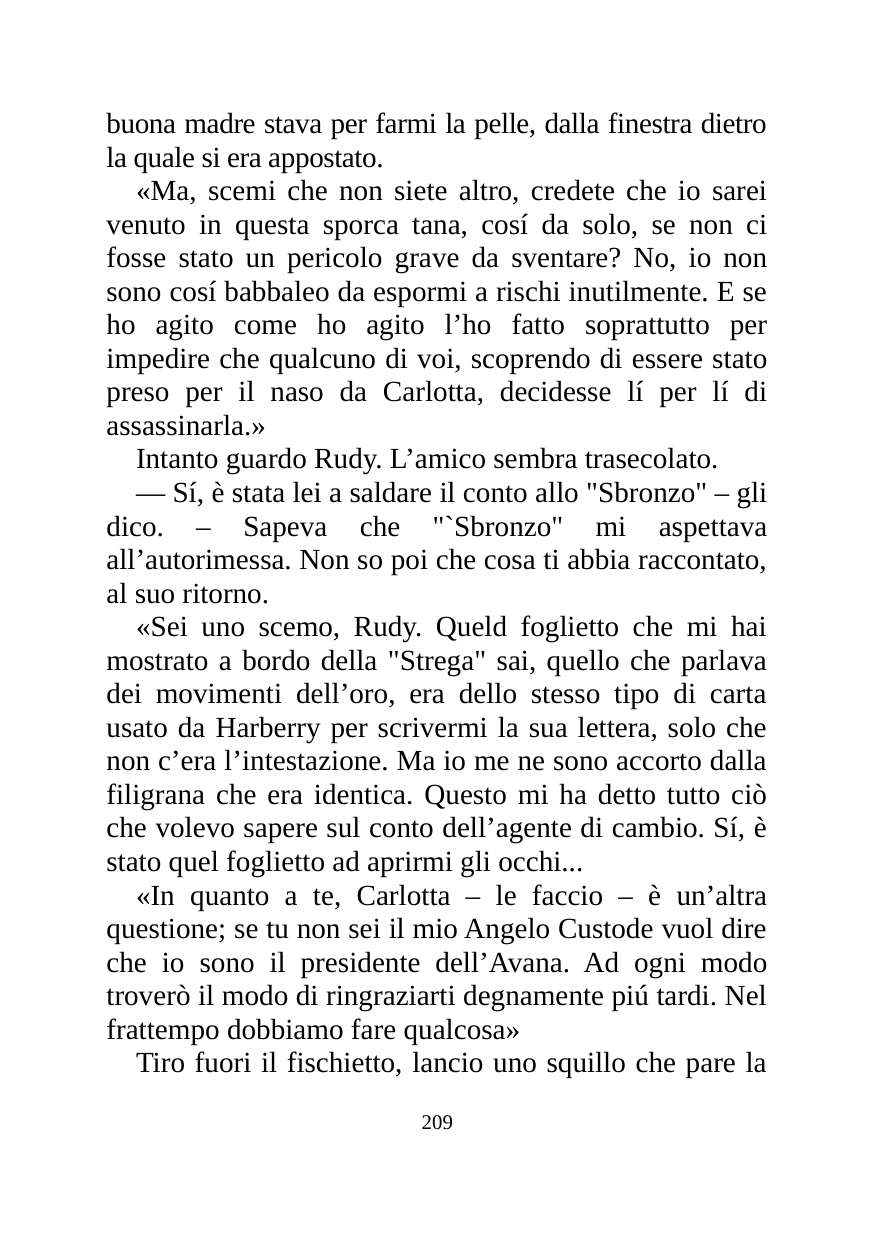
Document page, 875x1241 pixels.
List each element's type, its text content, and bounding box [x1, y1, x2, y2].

text Intanto guardo Rudy. L’amico sembra trasecolato. [106, 442, 768, 475]
text — Sí, è stata lei a saldare il conto allo "Sbronzo" – gli dico. – Sapeva che "`Sbronzo" mi aspettava all’autorimessa. Non so poi che cosa ti abbia raccontato, al suo ritorno. [106, 475, 768, 609]
text «Ma, scemi che non siete altro, credete che io sarei venuto in questa sporca tana, cosí da solo, se non ci fosse stato un pericolo grave da sventare? No, io non sono cosí babbaleo da espormi a rischi inutilmente. E se ho agito come ho agito l’ho fatto soprattutto per impedire che qualcuno di voi, scoprendo di essere stato preso per il naso da Carlotta, decidesse lí per lí di assassinarla.» [106, 173, 768, 442]
text Tiro fuori il fischietto, lancio uno squillo che pare la [106, 1045, 768, 1079]
text «Sei uno scemo, Rudy. Queld foglietto che mi hai mostrato a bordo della "Strega" sai, quello che parlava dei movimenti dell’oro, era dello stesso tipo di carta usato da Harberry per scrivermi la sua lettera, solo che non c’era l’intestazione. Ma io me ne sono accorto dalla filigrana che era identica. Questo mi ha detto tutto ciò che volevo sapere sul conto dell’agente di cambio. Sí, è stato quel foglietto ad aprirmi gli occhi... [106, 609, 768, 878]
text buona madre stava per farmi la pelle, dalla finestra dietro la quale si era appostato. [106, 106, 768, 173]
text «In quanto a te, Carlotta – le faccio – è un’altra questione; se tu non sei il mio Angelo Custode vuol dire che io sono il presidente dell’Avana. Ad ogni modo troverò il modo di ringraziarti degnamente piú tardi. Nel frattempo dobbiamo fare qualcosa» [106, 878, 768, 1045]
